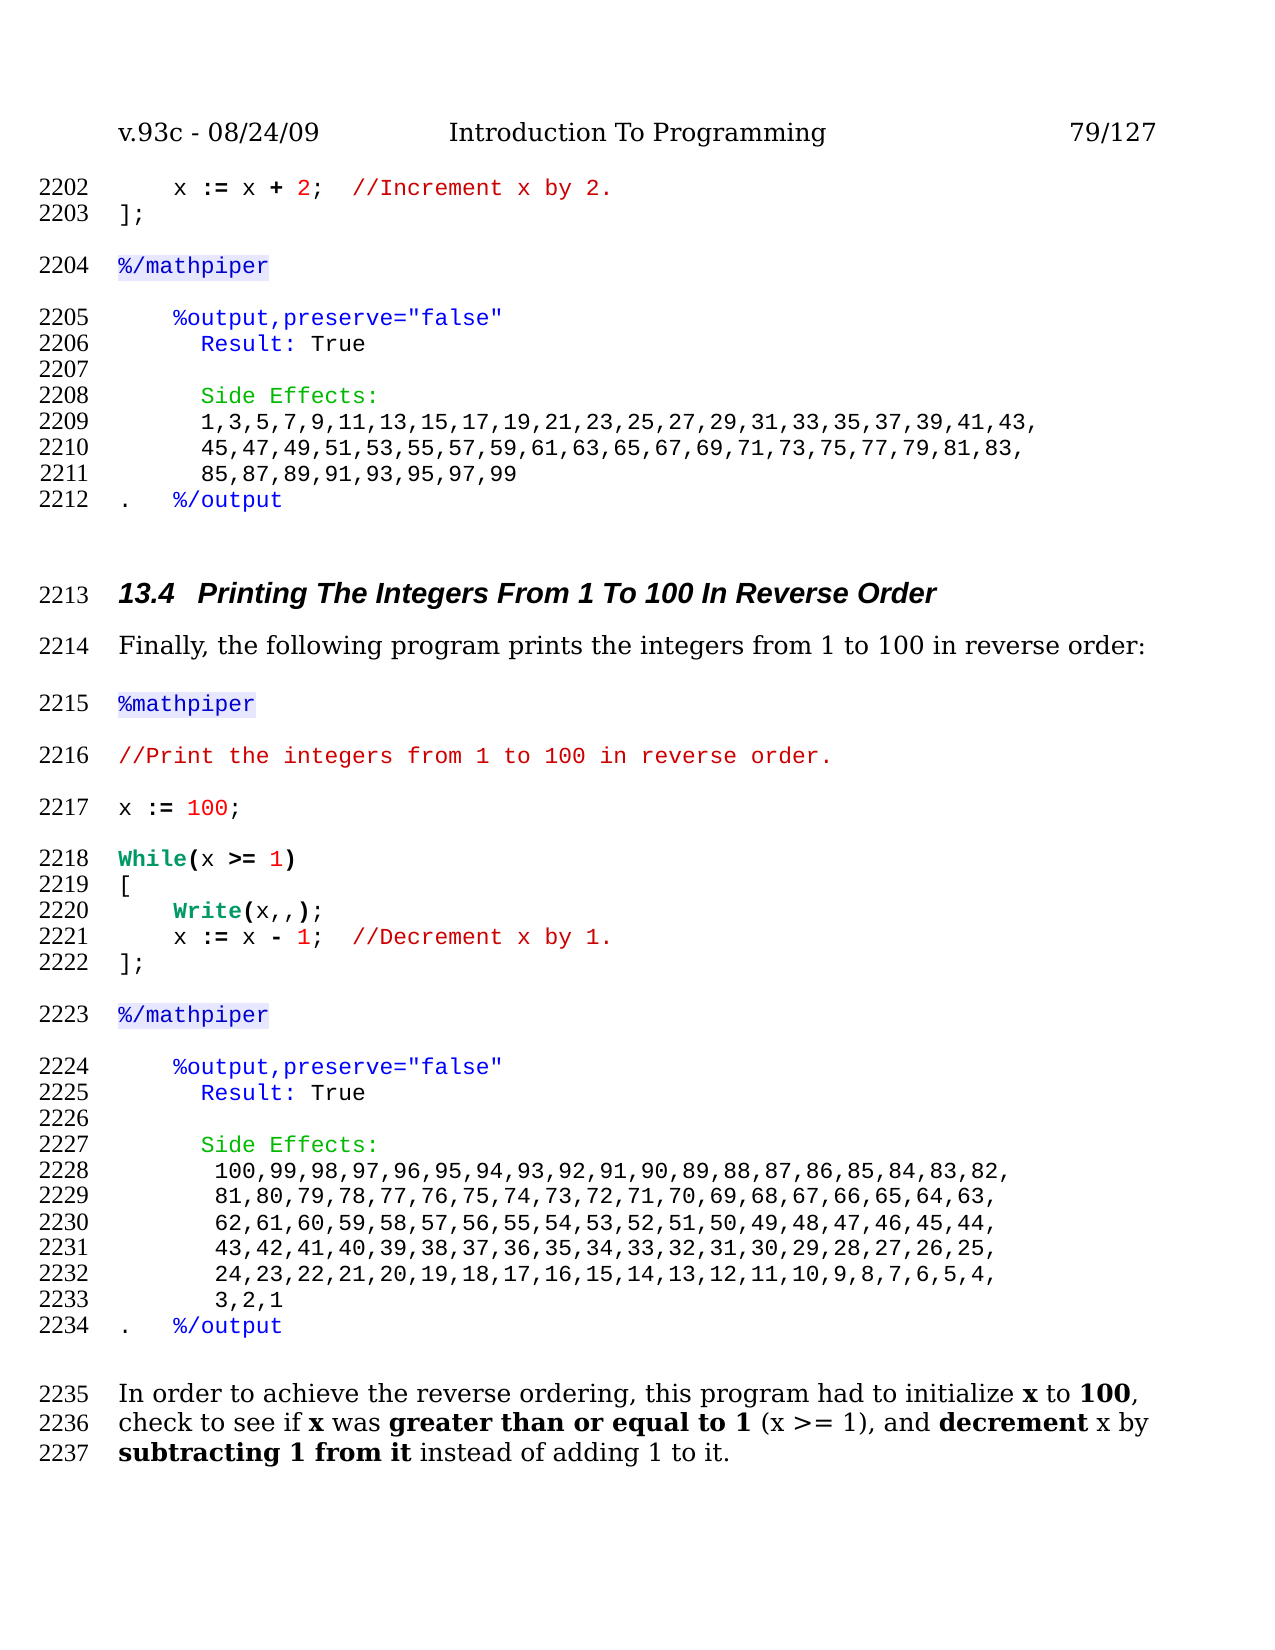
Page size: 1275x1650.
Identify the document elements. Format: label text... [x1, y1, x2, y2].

text [ [118, 874, 1157, 899]
text While(x >= 1) [118, 848, 1157, 874]
text Side Effects: [118, 1133, 1157, 1159]
text //Print the integers from 1 to 100 in reverse order. [118, 744, 1157, 770]
text Result: True [118, 332, 1157, 358]
text 1,3,5,7,9,11,13,15,17,19,21,23,25,27,29,31,33,35,37,39,41,43, [118, 410, 1157, 436]
text . %/output [118, 488, 1157, 514]
text x := x - 1; //Decrement x by 1. [118, 926, 1157, 951]
text Finally, the following program prints the integers from 1 to 100 in reverse order: [118, 631, 1157, 660]
text In order to achieve the reverse ordering, this program had to initialize x to 100, check to see if x was greater than or equal to 1 (x >= 1), and decrement x by subtracting 1 from it instead of adding 1 to it. [118, 1379, 1157, 1467]
text 3,2,1 [118, 1289, 1157, 1314]
text ]; [118, 951, 1157, 977]
subtitle Printing The Integers From 1 To 100 In Reverse Order [118, 576, 1157, 610]
text x := 100; [118, 796, 1157, 822]
text %output,preserve="false" [118, 1055, 1157, 1081]
text Side Effects: [118, 384, 1157, 410]
text %/mathpiper [118, 254, 1157, 281]
text Write(x,,); [118, 899, 1157, 926]
text 81,80,79,78,77,76,75,74,73,72,71,70,69,68,67,66,65,64,63, [118, 1185, 1157, 1211]
text ]; [118, 203, 1157, 229]
text Result: True [118, 1081, 1157, 1107]
text 43,42,41,40,39,38,37,36,35,34,33,32,31,30,29,28,27,26,25, [118, 1237, 1157, 1263]
text 24,23,22,21,20,19,18,17,16,15,14,13,12,11,10,9,8,7,6,5,4, [118, 1263, 1157, 1289]
text 85,87,89,91,93,95,97,99 [118, 462, 1157, 488]
text 45,47,49,51,53,55,57,59,61,63,65,67,69,71,73,75,77,79,81,83, [118, 436, 1157, 462]
text %mathpiper [118, 692, 1157, 718]
text 100,99,98,97,96,95,94,93,92,91,90,89,88,87,86,85,84,83,82, [118, 1159, 1157, 1185]
text %output,preserve="false" [118, 306, 1157, 332]
text . %/output [118, 1314, 1157, 1341]
text %/mathpiper [118, 1003, 1157, 1029]
text x := x + 2; //Increment x by 2. [118, 177, 1157, 203]
text 62,61,60,59,58,57,56,55,54,53,52,51,50,49,48,47,46,45,44, [118, 1211, 1157, 1237]
